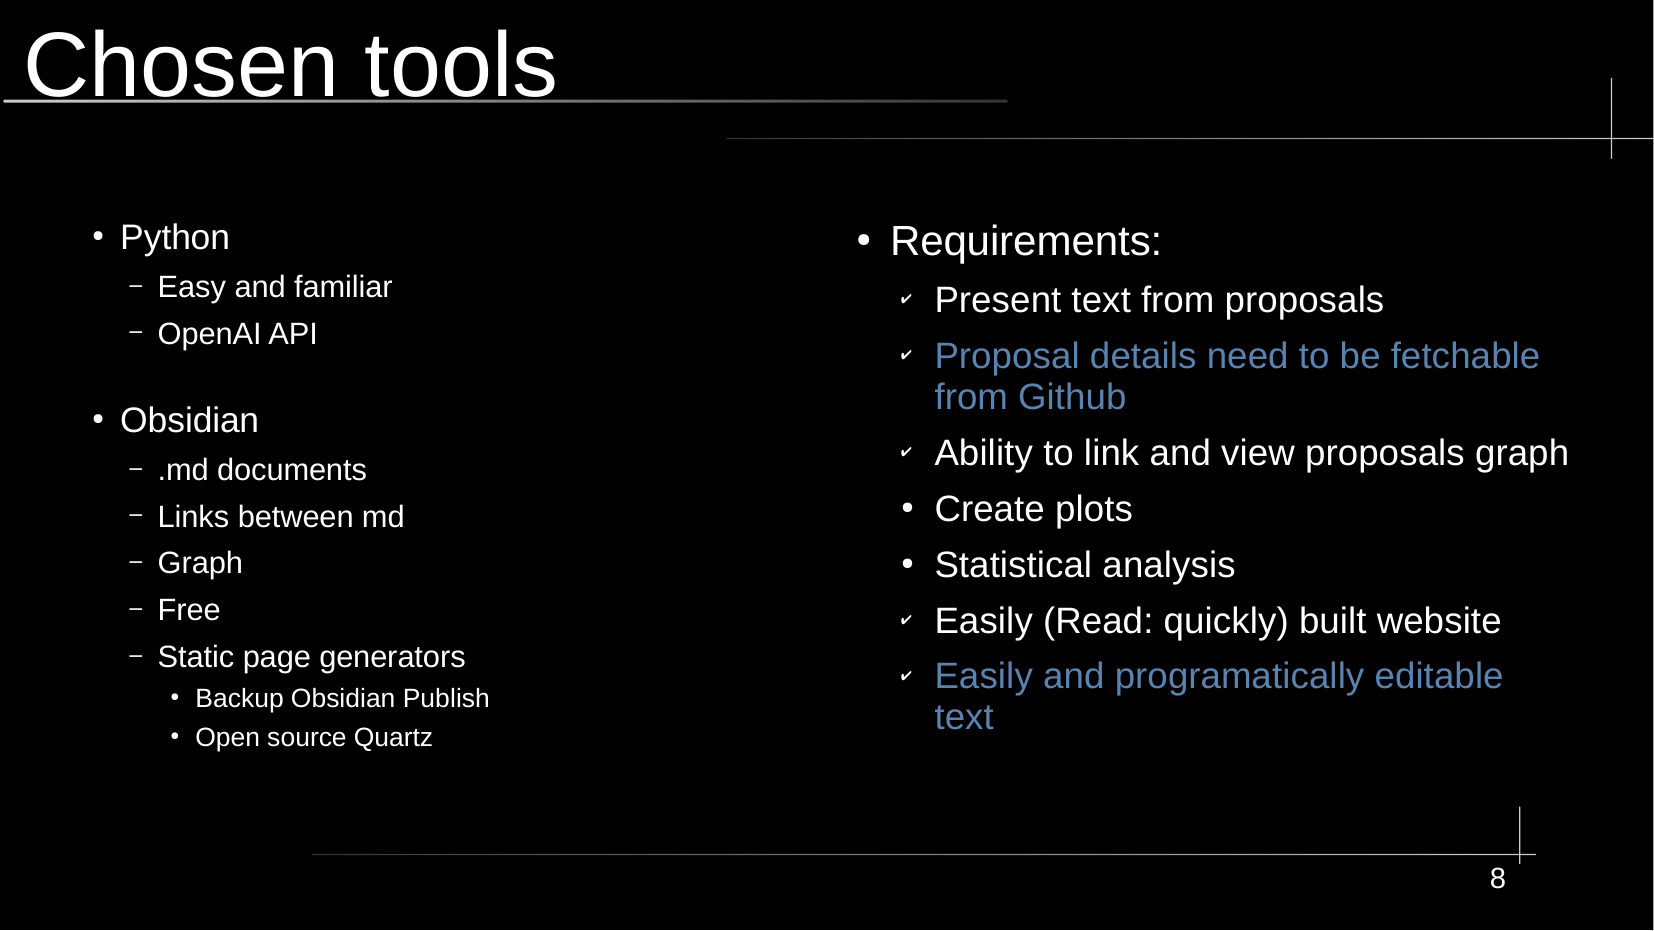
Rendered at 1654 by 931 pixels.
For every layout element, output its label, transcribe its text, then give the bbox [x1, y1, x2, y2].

list Requirements: Present text from proposals Proposal details need to be fetchable from Github Ability to link and view proposals graph Create plots Statistical analysis Easily (Read: quickly) built website Easily and programatically editable text [845, 217, 1572, 758]
title Chosen tools [23, 11, 1589, 119]
list Python Easy and familiar OpenAI API Obsidian .md documents Links between md Graph Free Static page generators Backup Obsidian Publish Open source Quartz [82, 217, 809, 758]
